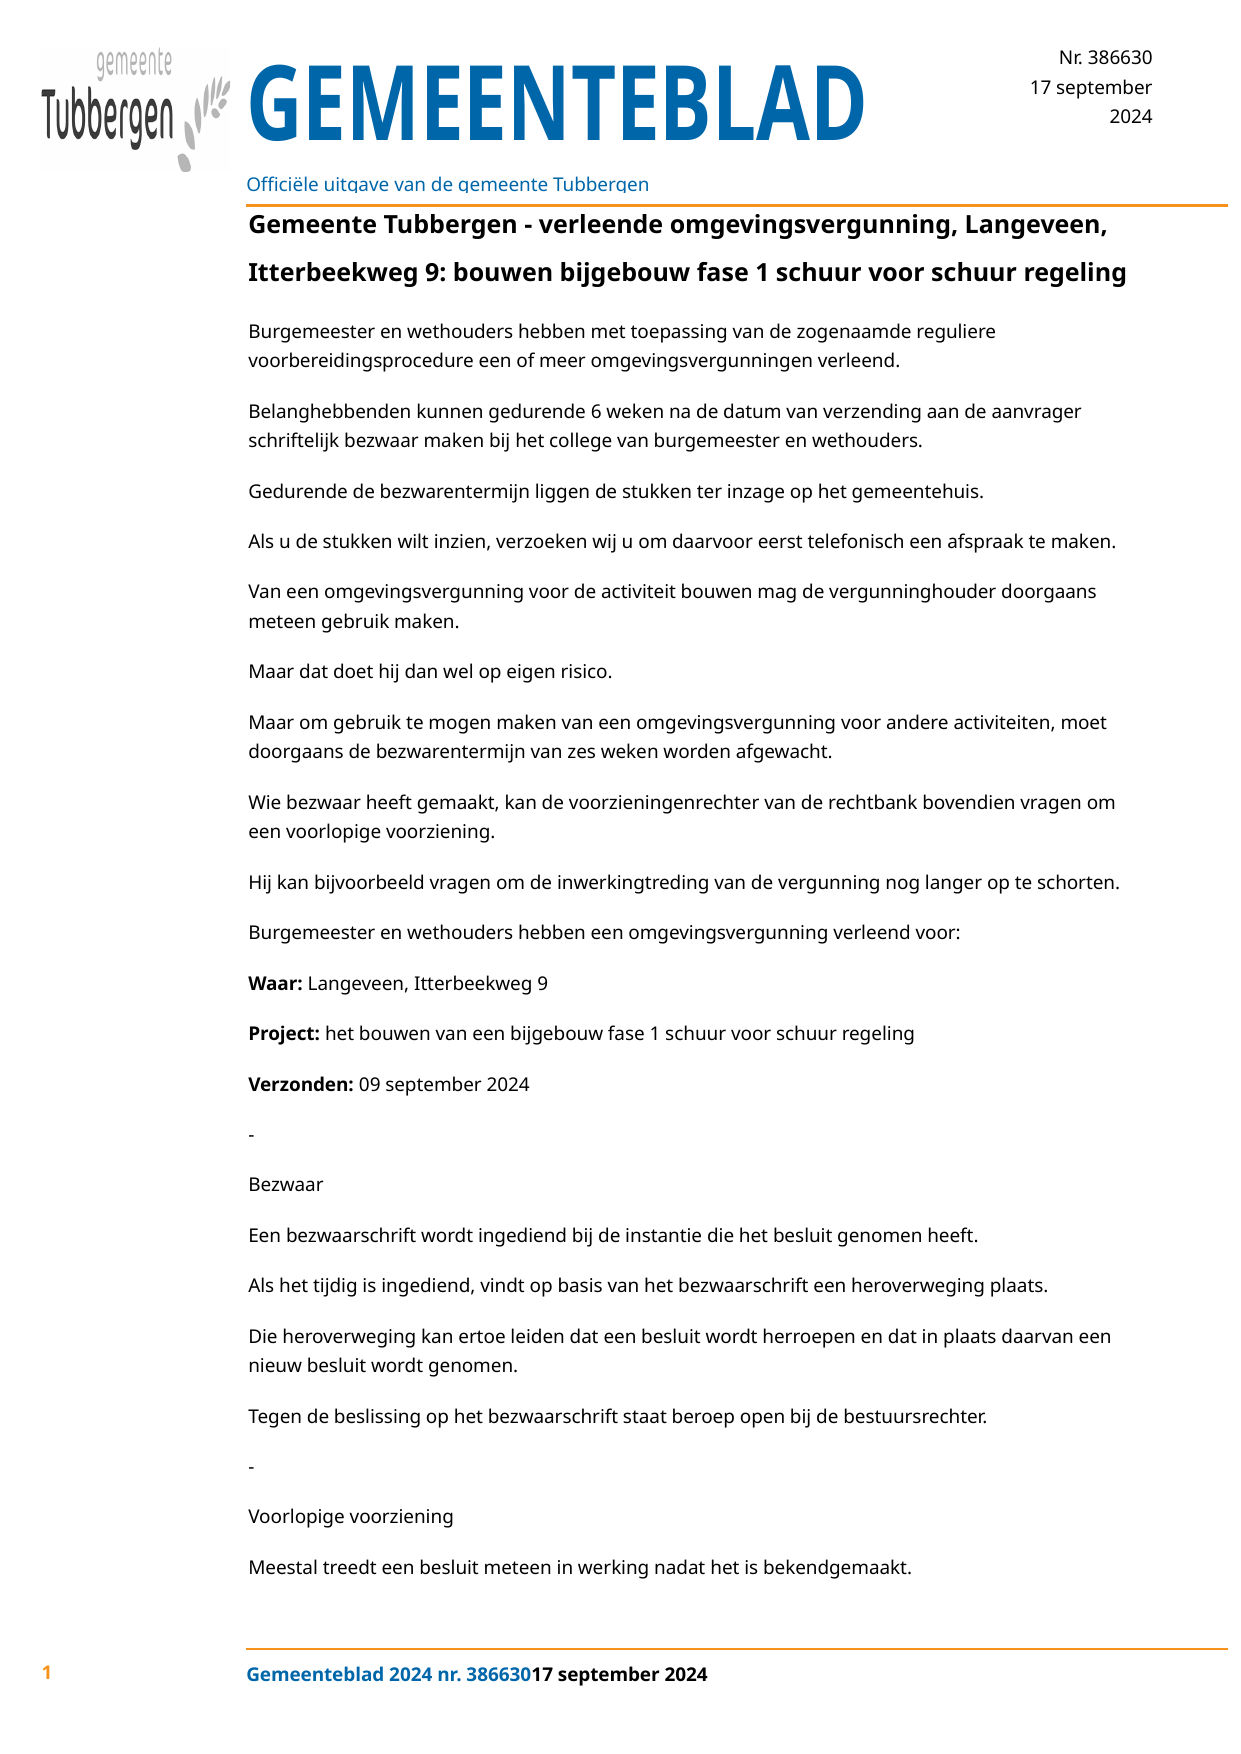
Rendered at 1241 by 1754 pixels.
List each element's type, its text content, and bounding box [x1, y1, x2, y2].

text - [248, 1453, 1152, 1479]
text Tegen de beslissing op het bezwaarschrift staat beroep open bij de bestuursrechter. [248, 1403, 1152, 1429]
text Gemeente Tubbergen - verleende omgevingsvergunning, Langeveen, Itterbeekweg 9: bouwen bijgebouw fase 1 schuur voor schuur regeling [248, 207, 1152, 288]
text Verzonden: 09 september 2024 [248, 1071, 1152, 1097]
text Voorlopige voorziening [248, 1504, 1152, 1529]
text Maar dat doet hij dan wel op eigen risico. [248, 659, 1152, 684]
picture [41, 47, 231, 172]
text Belanghebbenden kunnen gedurende 6 weken na de datum van verzending aan de aanvrager schriftelijk bezwaar maken bij het college van burgemeester en wethouders. [248, 398, 1152, 453]
text Project: het bouwen van een bijgebouw fase 1 schuur voor schuur regeling [248, 1020, 1152, 1046]
text - [248, 1121, 1152, 1147]
text Een bezwaarschrift wordt ingediend bij de instantie die het besluit genomen heeft. [248, 1222, 1152, 1248]
text Hij kan bijvoorbeeld vragen om de inwerkingtreding van de vergunning nog langer op te schorten. [248, 869, 1152, 895]
text Maar om gebruik te mogen maken van een omgevingsvergunning voor andere activiteiten, moet doorgaans de bezwarentermijn van zes weken worden afgewacht. [248, 709, 1152, 764]
text Burgemeester en wethouders hebben een omgevingsvergunning verleend voor: [248, 919, 1152, 945]
text Waar: Langeveen, Itterbeekweg 9 [248, 970, 1152, 996]
text Gedurende de bezwarentermijn liggen de stukken ter inzage op het gemeentehuis. [248, 478, 1152, 504]
text Bezwaar [248, 1172, 1152, 1197]
text Burgemeester en wethouders hebben met toepassing van de zogenaamde reguliere voorbereidingsprocedure een of meer omgevingsvergunningen verleend. [248, 318, 1152, 373]
text Van een omgevingsvergunning voor de activiteit bouwen mag de vergunninghouder doorgaans meteen gebruik maken. [248, 579, 1152, 634]
text Als u de stukken wilt inzien, verzoeken wij u om daarvoor eerst telefonisch een afspraak te maken. [248, 528, 1152, 554]
text Meestal treedt een besluit meteen in werking nadat het is bekendgemaakt. [248, 1554, 1152, 1580]
text Wie bezwaar heeft gemaakt, kan de voorzieningenrechter van de rechtbank bovendien vragen om een voorlopige voorziening. [248, 789, 1152, 844]
text Als het tijdig is ingediend, vindt op basis van het bezwaarschrift een heroverweging plaats. [248, 1272, 1152, 1298]
text Die heroverweging kan ertoe leiden dat een besluit wordt herroepen en dat in plaats daarvan een nieuw besluit wordt genomen. [248, 1323, 1152, 1378]
